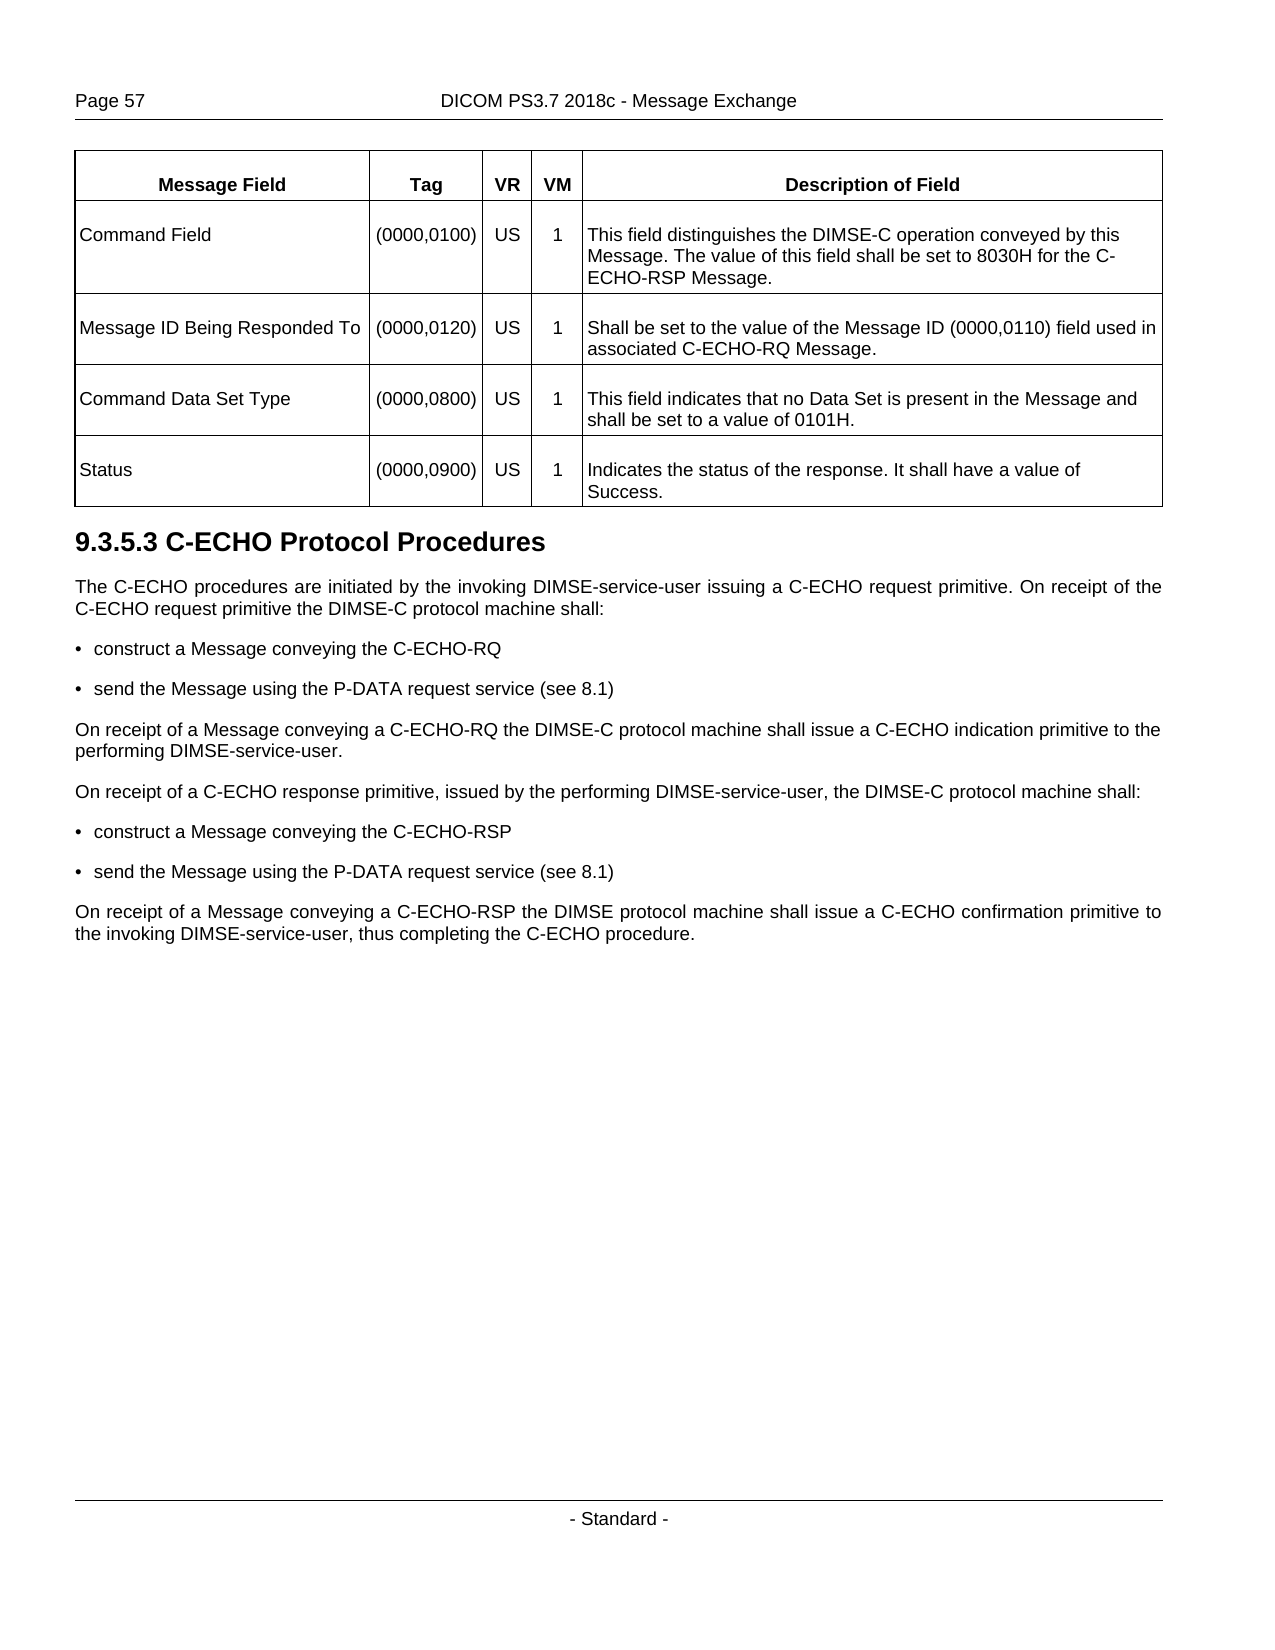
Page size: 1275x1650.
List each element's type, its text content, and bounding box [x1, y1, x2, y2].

table_header Description of Field [583, 151, 1162, 200]
list send the Message using the P-DATA request service (see 8.1) [75, 861, 1162, 883]
table_cell US [483, 294, 531, 364]
table_cell Command Data Set Type [76, 365, 369, 435]
list construct a Message conveying the C-ECHO-RSP [75, 821, 1162, 842]
text The C-ECHO procedures are initiated by the invoking DIMSE-service-user issuing a C-ECHO request primitive. On receipt of the C-ECHO request primitive the DIMSE-C protocol machine shall: [75, 576, 1162, 619]
table_cell Command Field [76, 201, 369, 292]
table_header VR [483, 151, 531, 200]
text 9.3.5.3 C-ECHO Protocol Procedures [75, 526, 1162, 557]
table_cell Indicates the status of the response. It shall have a value of Success. [583, 436, 1162, 506]
table_cell (0000,0120) [370, 294, 482, 364]
text On receipt of a Message conveying a C-ECHO-RSP the DIMSE protocol machine shall issue a C-ECHO confirmation primitive to the invoking DIMSE-service-user, thus completing the C-ECHO procedure. [75, 901, 1162, 944]
table_cell US [483, 436, 531, 506]
text On receipt of a C-ECHO response primitive, issued by the performing DIMSE-service-user, the DIMSE-C protocol machine shall: [75, 780, 1162, 802]
table_cell 1 [532, 201, 582, 292]
table_cell US [483, 365, 531, 435]
table_cell This field distinguishes the DIMSE-C operation conveyed by this Message. The value of this field shall be set to 8030H for the C-ECHO-RSP Message. [583, 201, 1162, 292]
table_cell US [483, 201, 531, 292]
table_cell 1 [532, 365, 582, 435]
table_cell (0000,0100) [370, 201, 482, 292]
table_cell Status [76, 436, 369, 506]
list construct a Message conveying the C-ECHO-RQ [75, 638, 1162, 659]
table_cell 1 [532, 294, 582, 364]
table_header VM [532, 151, 582, 200]
table_header Message Field [76, 151, 369, 200]
table_cell This field indicates that no Data Set is present in the Message and shall be set to a value of 0101H. [583, 365, 1162, 435]
table_cell Message ID Being Responded To [76, 294, 369, 364]
text On receipt of a Message conveying a C-ECHO-RQ the DIMSE-C protocol machine shall issue a C-ECHO indication primitive to the performing DIMSE-service-user. [75, 718, 1162, 762]
list send the Message using the P-DATA request service (see 8.1) [75, 678, 1162, 700]
table_header Tag [370, 151, 482, 200]
table_cell (0000,0800) [370, 365, 482, 435]
table_cell (0000,0900) [370, 436, 482, 506]
table_cell 1 [532, 436, 582, 506]
table_cell Shall be set to the value of the Message ID (0000,0110) field used in associated C-ECHO-RQ Message. [583, 294, 1162, 364]
